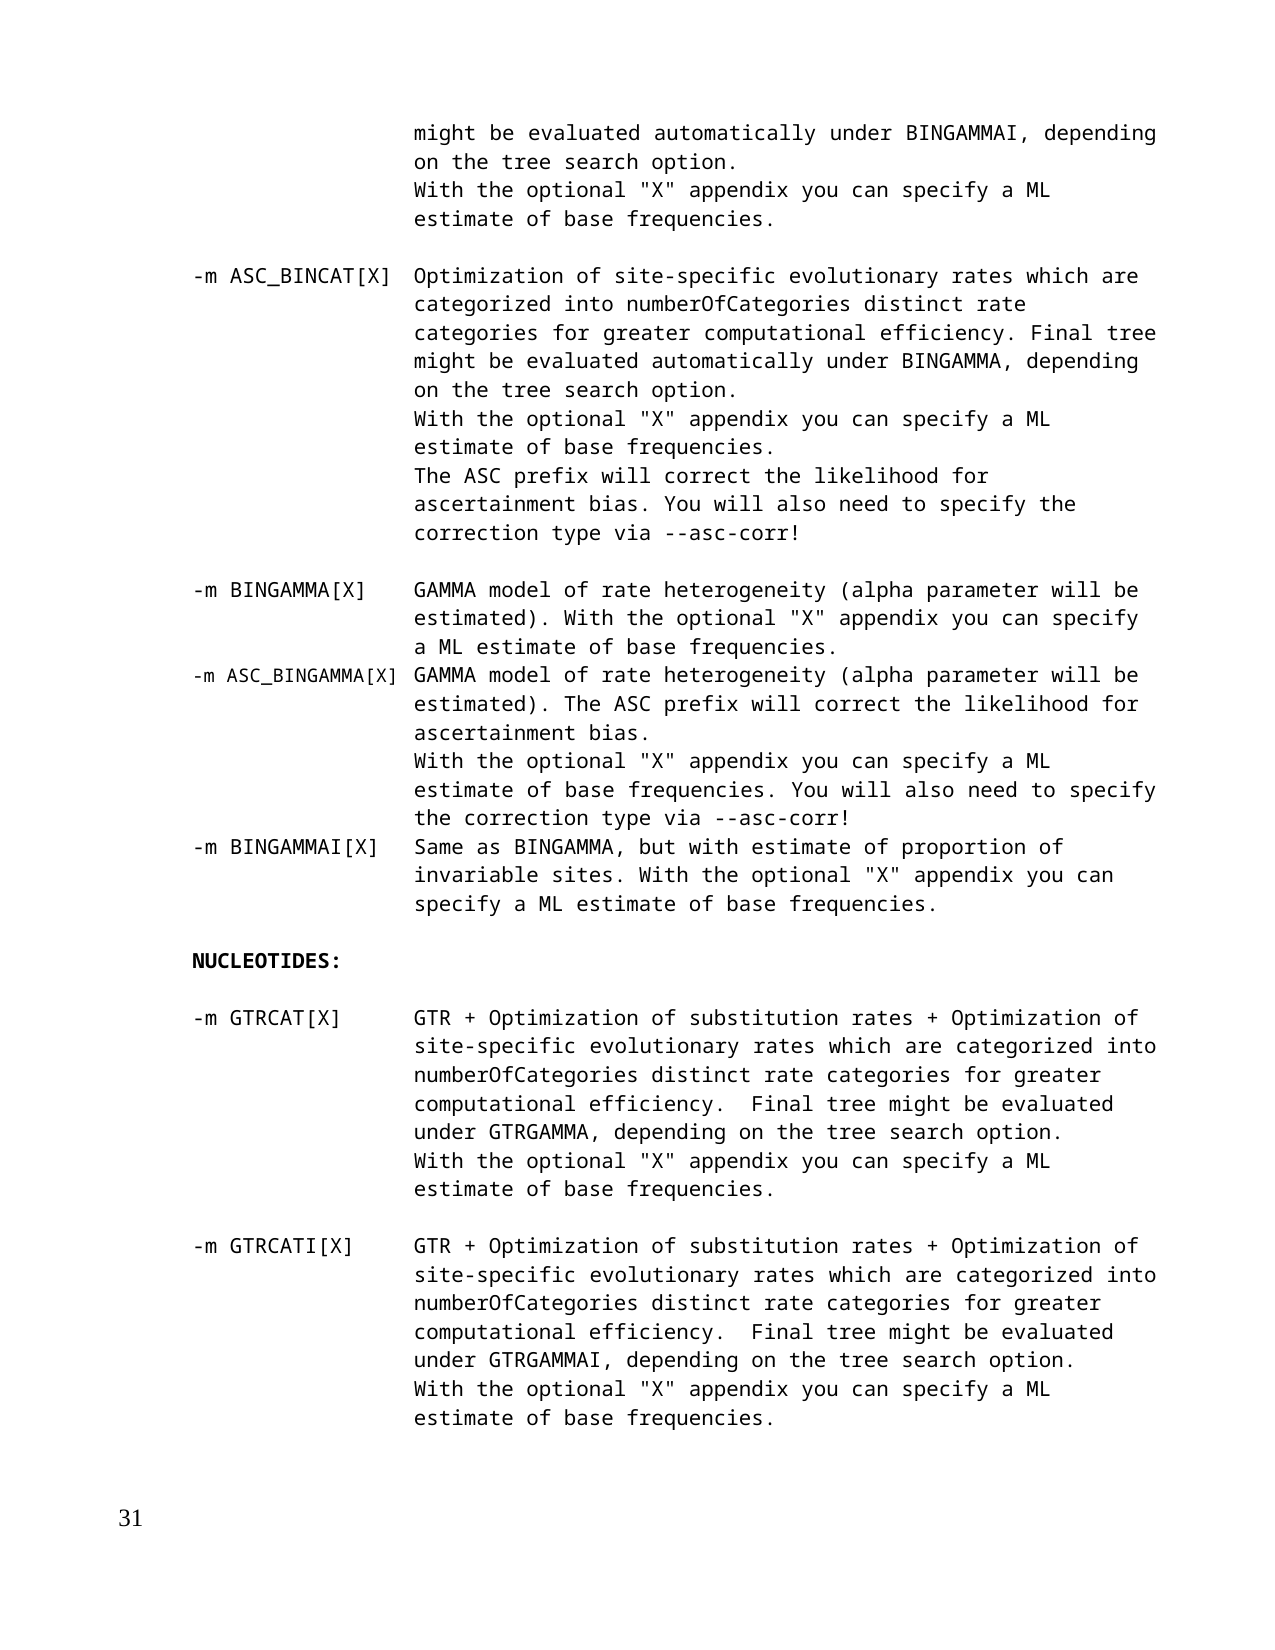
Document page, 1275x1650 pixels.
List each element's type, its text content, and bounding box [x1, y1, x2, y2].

text -m BINGAMMAI[X] Same as BINGAMMA, but with estimate of proportion of invariable sites. With the optional "X" appendix you can specify a ML estimate of base frequencies. [118, 832, 1157, 917]
text With the optional "X" appendix you can specify a ML estimate of base frequencies. You will also need to specify the correction type via --asc-corr! [118, 746, 1157, 832]
text -m BINGAMMA[X] GAMMA model of rate heterogeneity (alpha parameter will be estimated). With the optional "X" appendix you can specify a ML estimate of base frequencies. [118, 575, 1157, 660]
text With the optional "X" appendix you can specify a ML estimate of base frequencies. [118, 403, 1157, 461]
text -m GTRCATI[X] GTR + Optimization of substitution rates + Optimization of site-specific evolutionary rates which are categorized into numberOfCategories distinct rate categories for greater computational efficiency. Final tree might be evaluated [118, 1231, 1157, 1345]
text With the optional "X" appendix you can specify a ML estimate of base frequencies. [118, 1374, 1157, 1431]
text -m ASC_BINCAT[X] Optimization of site-specific evolutionary rates which are categorized into numberOfCategories distinct rate categories for greater computational efficiency. Final tree might be evaluated automatically under BINGAMMA, depending on the tree search option. [118, 261, 1157, 403]
text With the optional "X" appendix you can specify a ML estimate of base frequencies. [118, 175, 1157, 232]
text under GTRGAMMAI, depending on the tree search option. [118, 1345, 1157, 1374]
text The ASC prefix will correct the likelihood for ascertainment bias. You will also need to specify the correction type via --asc-corr! [118, 461, 1157, 546]
text under GTRGAMMA, depending on the tree search option. [118, 1117, 1157, 1146]
text With the optional "X" appendix you can specify a ML estimate of base frequencies. [118, 1146, 1157, 1203]
text might be evaluated automatically under BINGAMMAI, depending on the tree search option. [118, 118, 1157, 175]
text NUCLEOTIDES: [192, 946, 1157, 974]
text -m ASC_BINGAMMA[X] GAMMA model of rate heterogeneity (alpha parameter will be estimated). The ASC prefix will correct the likelihood for ascertainment bias. [118, 660, 1157, 746]
text -m GTRCAT[X] GTR + Optimization of substitution rates + Optimization of site-specific evolutionary rates which are categorized into numberOfCategories distinct rate categories for greater computational efficiency. Final tree might be evaluated [118, 1003, 1157, 1117]
